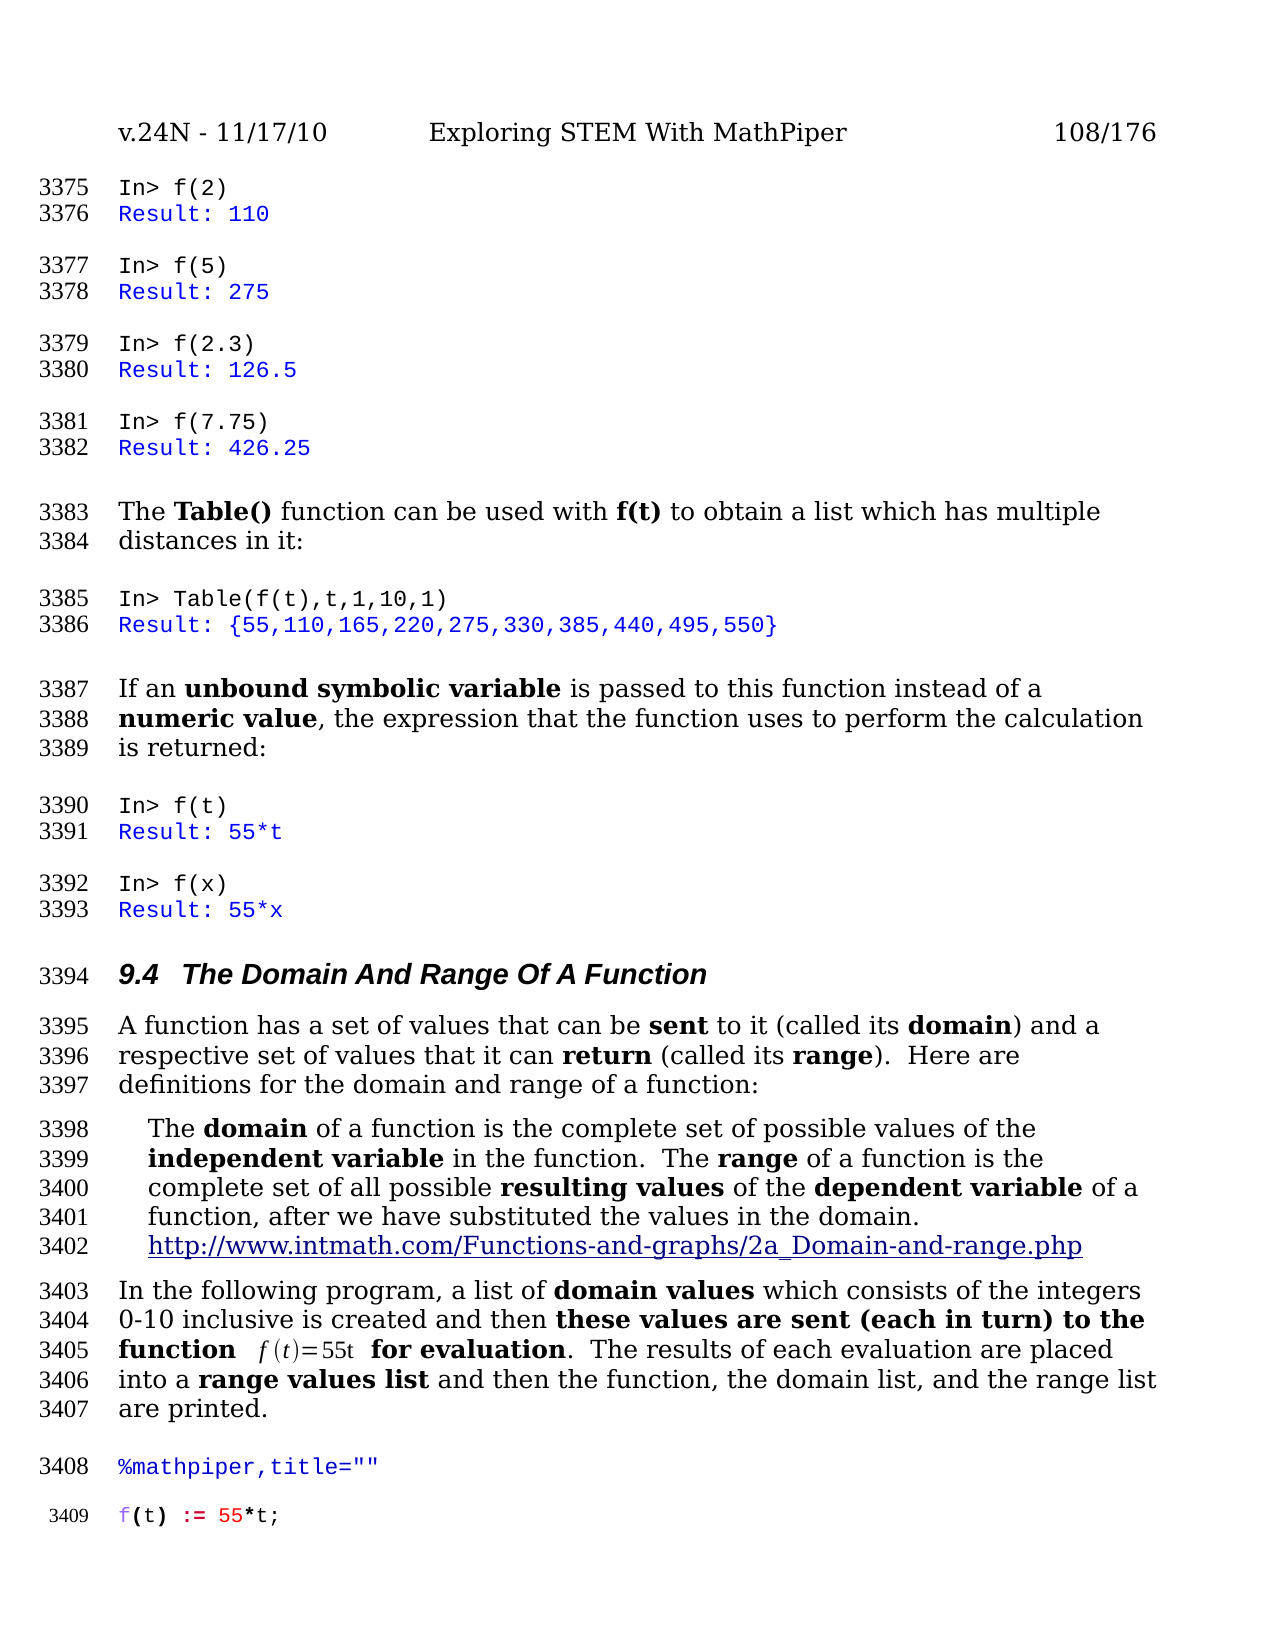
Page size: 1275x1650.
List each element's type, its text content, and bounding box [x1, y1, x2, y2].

text Result: 55*t [118, 820, 1157, 846]
text %mathpiper,title="" [118, 1455, 1157, 1481]
text In the following program, a list of domain values which consists of the integers 0-10 inclusive is created and then these values are sent (each in turn) to the functionfor evaluation. The results of each evaluation are placed into a range values list and then the function, the domain list, and the range list are printed. [118, 1276, 1157, 1423]
text A function has a set of values that can be sent to it (called its domain) and a respective set of values that it can return (called its range). Here are definitions for the domain and range of a function: [118, 1011, 1157, 1099]
text In> Table(f(t),t,1,10,1) [118, 587, 1157, 613]
text In> f(5) [118, 254, 1157, 281]
text Result: 126.5 [118, 358, 1157, 384]
text The domain of a function is the complete set of possible values of the independent variable in the function. The range of a function is the complete set of all possible resulting values of the dependent variable of a function, after we have substituted the values in the domain. http://www.intmath.com/Functions-and-graphs/2a_Domain-and-range.php [148, 1114, 1157, 1261]
text In> f(2) [118, 177, 1157, 203]
subtitle The Domain And Range Of A Function [118, 957, 1157, 990]
text Result: 275 [118, 281, 1157, 306]
text Result: 426.25 [118, 436, 1157, 462]
text The Table() function can be used with f(t) to obtain a list which has multiple distances in it: [118, 497, 1157, 556]
text Result: 110 [118, 203, 1157, 229]
text In> f(2.3) [118, 332, 1157, 358]
text In> f(x) [118, 872, 1157, 898]
text If an unbound symbolic variable is passed to this function instead of a numeric value, the expression that the function uses to perform the calculation is returned: [118, 674, 1157, 762]
text In> f(t) [118, 794, 1157, 820]
text Result: {55,110,165,220,275,330,385,440,495,550} [118, 613, 1157, 639]
text In> f(7.75) [118, 410, 1157, 436]
text f(t) := 55*t; [118, 1505, 1157, 1528]
text Result: 55*x [118, 898, 1157, 924]
